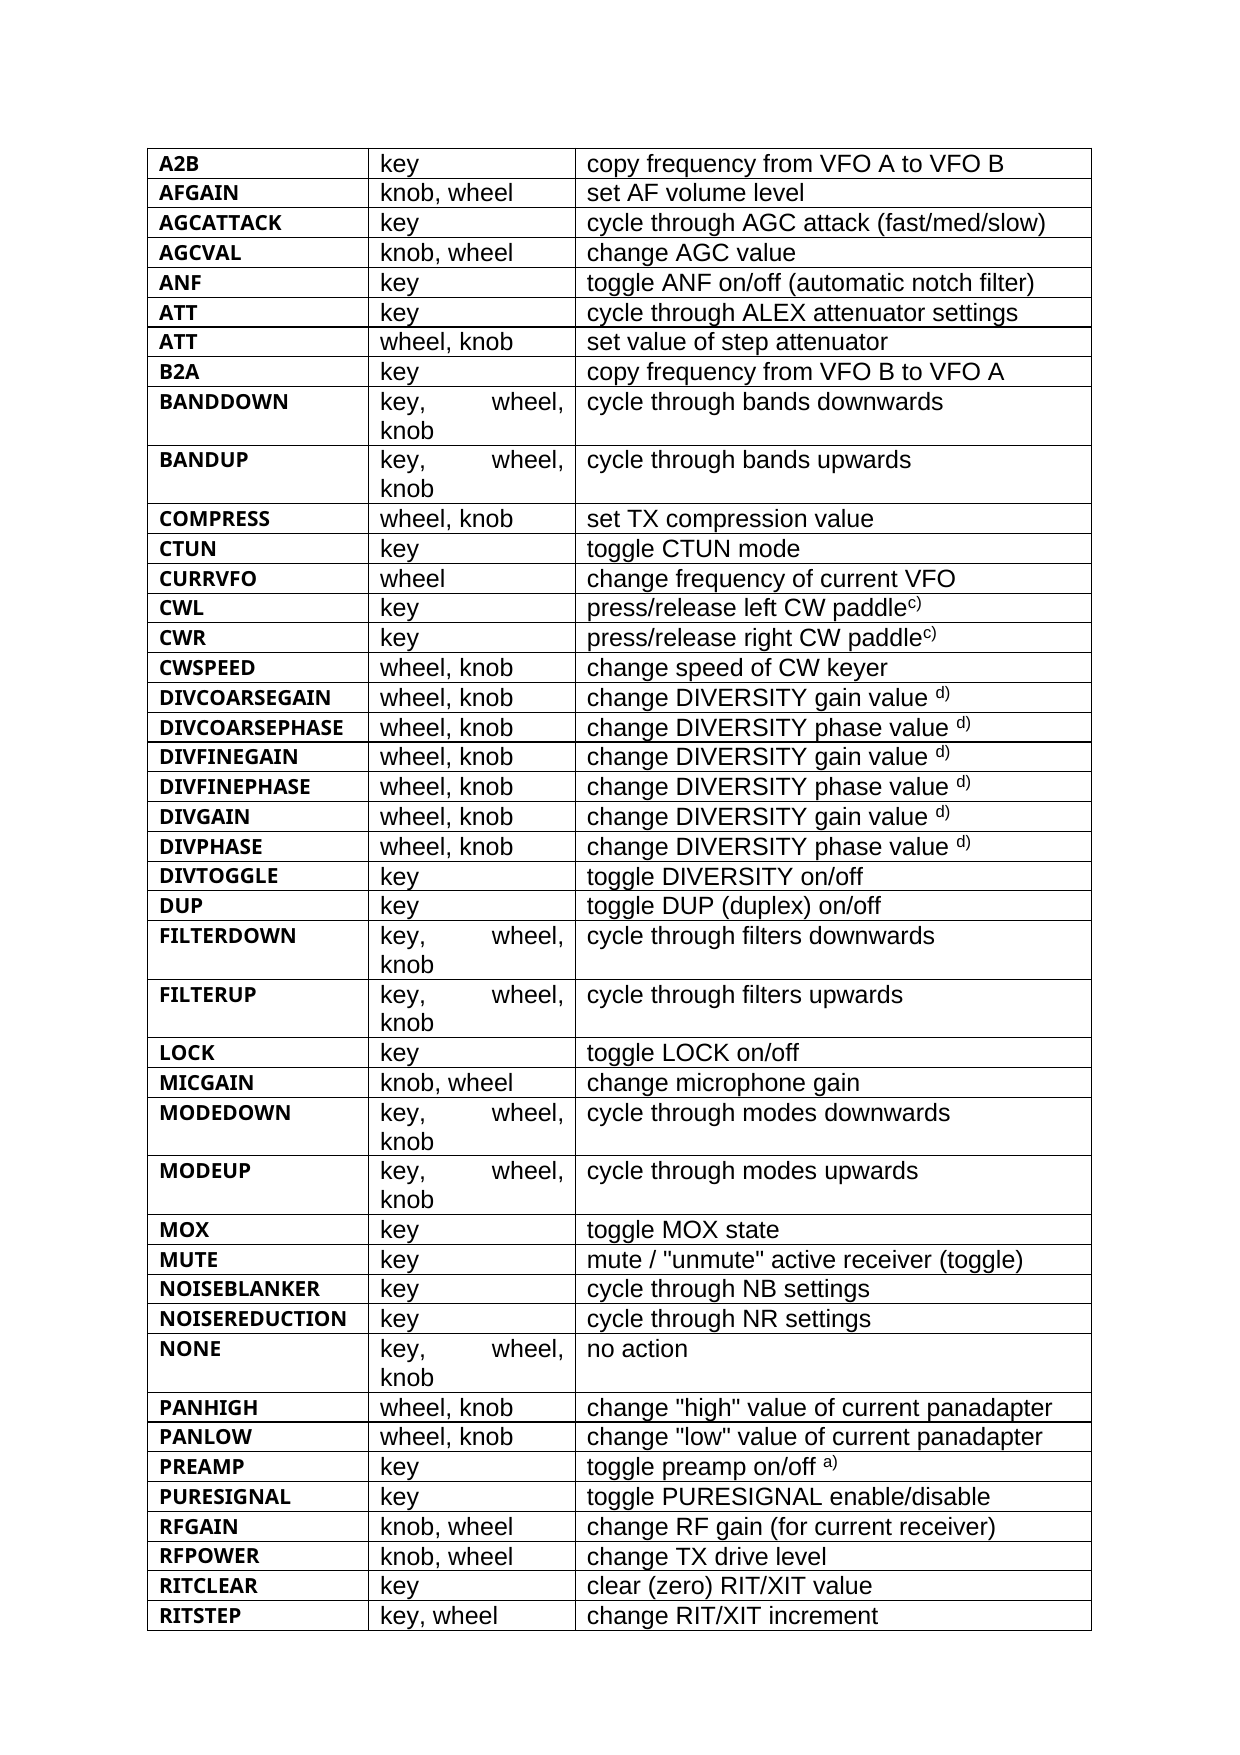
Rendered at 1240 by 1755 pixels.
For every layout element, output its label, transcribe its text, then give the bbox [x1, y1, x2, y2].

table_cell key [369, 1452, 575, 1481]
table_cell knob, wheel [369, 1512, 575, 1541]
table_cell change speed of CW keyer [576, 653, 1091, 682]
table_cell AGCATTACK [148, 208, 368, 237]
table_cell key [369, 149, 575, 177]
table_cell MODEDOWN [148, 1098, 368, 1155]
table_cell key, wheel, knob [369, 921, 575, 979]
table_cell DIVPHASE [148, 832, 368, 861]
table_cell key, wheel, knob [369, 1334, 575, 1392]
table_cell key, wheel, knob [369, 1156, 575, 1214]
table_cell PURESIGNAL [148, 1482, 368, 1511]
table_cell wheel, knob [369, 832, 575, 861]
table_cell change microphone gain [576, 1068, 1091, 1097]
table_cell CWL [148, 594, 368, 622]
table_cell CWR [148, 623, 368, 652]
table_cell change DIVERSITY phase value d) [576, 713, 1091, 741]
table_cell toggle preamp on/off a) [576, 1452, 1091, 1481]
table_cell DIVFINEGAIN [148, 743, 368, 771]
table_cell key [369, 1482, 575, 1511]
table_cell wheel, knob [369, 713, 575, 741]
table_cell press/release left CW paddlec) [576, 594, 1091, 622]
table_cell ATT [148, 298, 368, 326]
table_cell RFPOWER [148, 1542, 368, 1570]
table_cell wheel, knob [369, 683, 575, 712]
table_cell key [369, 534, 575, 563]
table_cell wheel, knob [369, 772, 575, 801]
table_cell cycle through bands upwards [576, 446, 1091, 503]
table_cell B2A [148, 357, 368, 386]
table_cell change DIVERSITY gain value d) [576, 683, 1091, 712]
table_cell NOISEREDUCTION [148, 1304, 368, 1333]
table_cell toggle LOCK on/off [576, 1038, 1091, 1067]
table_cell change DIVERSITY gain value d) [576, 802, 1091, 831]
table_cell key [369, 208, 575, 237]
table_cell cycle through filters upwards [576, 980, 1091, 1037]
table_cell set AF volume level [576, 179, 1091, 207]
table_cell key [369, 268, 575, 297]
table_cell cycle through ALEX attenuator settings [576, 298, 1091, 326]
table_cell cycle through NR settings [576, 1304, 1091, 1333]
table_cell cycle through modes downwards [576, 1098, 1091, 1155]
table_cell no action [576, 1334, 1091, 1392]
table_cell change "low" value of current panadapter [576, 1423, 1091, 1451]
table_cell wheel, knob [369, 1423, 575, 1451]
table_cell CWSPEED [148, 653, 368, 682]
table_cell FILTERUP [148, 980, 368, 1037]
table_cell AFGAIN [148, 179, 368, 207]
table_cell key [369, 1304, 575, 1333]
table_cell A2B [148, 149, 368, 177]
table_cell cycle through NB settings [576, 1275, 1091, 1303]
table_cell change TX drive level [576, 1542, 1091, 1570]
table_cell MICGAIN [148, 1068, 368, 1097]
table_cell mute / "unmute" active receiver (toggle) [576, 1245, 1091, 1273]
table_cell DIVFINEPHASE [148, 772, 368, 801]
table_cell cycle through bands downwards [576, 387, 1091, 444]
table_cell change "high" value of current panadapter [576, 1393, 1091, 1421]
table_cell press/release right CW paddlec) [576, 623, 1091, 652]
table_cell change AGC value [576, 238, 1091, 267]
table_cell change DIVERSITY phase value d) [576, 832, 1091, 861]
table_cell key [369, 357, 575, 386]
table_cell set value of step attenuator [576, 328, 1091, 356]
table_cell key [369, 298, 575, 326]
table_cell CURRVFO [148, 564, 368, 592]
table_cell knob, wheel [369, 1542, 575, 1570]
table_cell BANDUP [148, 446, 368, 503]
table_cell MODEUP [148, 1156, 368, 1214]
table_cell toggle PURESIGNAL enable/disable [576, 1482, 1091, 1511]
table_cell MUTE [148, 1245, 368, 1273]
table_cell key [369, 623, 575, 652]
table_cell DIVGAIN [148, 802, 368, 831]
table_cell RFGAIN [148, 1512, 368, 1541]
table_cell key [369, 1038, 575, 1067]
table_cell wheel [369, 564, 575, 592]
table_cell copy frequency from VFO B to VFO A [576, 357, 1091, 386]
table_cell change RIT/XIT increment [576, 1601, 1091, 1630]
table_cell PANHIGH [148, 1393, 368, 1421]
table_cell toggle DUP (duplex) on/off [576, 891, 1091, 920]
table_cell PREAMP [148, 1452, 368, 1481]
table_cell wheel, knob [369, 328, 575, 356]
table_cell ATT [148, 328, 368, 356]
table_cell key [369, 891, 575, 920]
table_cell change RF gain (for current receiver) [576, 1512, 1091, 1541]
table_cell wheel, knob [369, 743, 575, 771]
table_cell key [369, 1571, 575, 1600]
table_cell key, wheel, knob [369, 980, 575, 1037]
table_cell toggle ANF on/off (automatic notch filter) [576, 268, 1091, 297]
table_cell key, wheel, knob [369, 446, 575, 503]
table_cell CTUN [148, 534, 368, 563]
table_cell COMPRESS [148, 504, 368, 533]
table_cell change DIVERSITY phase value d) [576, 772, 1091, 801]
table_cell NONE [148, 1334, 368, 1392]
table_cell DUP [148, 891, 368, 920]
table_cell copy frequency from VFO A to VFO B [576, 149, 1091, 177]
table_cell DIVCOARSEGAIN [148, 683, 368, 712]
table_cell change DIVERSITY gain value d) [576, 743, 1091, 771]
table_cell RITSTEP [148, 1601, 368, 1630]
table_cell change frequency of current VFO [576, 564, 1091, 592]
table_cell key, wheel [369, 1601, 575, 1630]
table_cell toggle CTUN mode [576, 534, 1091, 563]
table_cell DIVCOARSEPHASE [148, 713, 368, 741]
table_cell MOX [148, 1215, 368, 1244]
table_cell key [369, 862, 575, 890]
table_cell key [369, 1245, 575, 1273]
table_cell key, wheel, knob [369, 387, 575, 444]
table_cell DIVTOGGLE [148, 862, 368, 890]
table_cell clear (zero) RIT/XIT value [576, 1571, 1091, 1600]
table_cell key, wheel, knob [369, 1098, 575, 1155]
table_cell key [369, 1215, 575, 1244]
table_cell BANDDOWN [148, 387, 368, 444]
table_cell wheel, knob [369, 1393, 575, 1421]
table_cell toggle MOX state [576, 1215, 1091, 1244]
table_cell FILTERDOWN [148, 921, 368, 979]
table_cell cycle through filters downwards [576, 921, 1091, 979]
table_cell wheel, knob [369, 504, 575, 533]
table_cell key [369, 1275, 575, 1303]
table_cell knob, wheel [369, 1068, 575, 1097]
table_cell cycle through modes upwards [576, 1156, 1091, 1214]
table_cell key [369, 594, 575, 622]
table_cell LOCK [148, 1038, 368, 1067]
table_cell NOISEBLANKER [148, 1275, 368, 1303]
table_cell knob, wheel [369, 179, 575, 207]
table_cell RITCLEAR [148, 1571, 368, 1600]
table_cell AGCVAL [148, 238, 368, 267]
table_cell PANLOW [148, 1423, 368, 1451]
table_cell knob, wheel [369, 238, 575, 267]
table_cell wheel, knob [369, 653, 575, 682]
table_cell toggle DIVERSITY on/off [576, 862, 1091, 890]
table_cell wheel, knob [369, 802, 575, 831]
table_cell set TX compression value [576, 504, 1091, 533]
table_cell ANF [148, 268, 368, 297]
table_cell cycle through AGC attack (fast/med/slow) [576, 208, 1091, 237]
